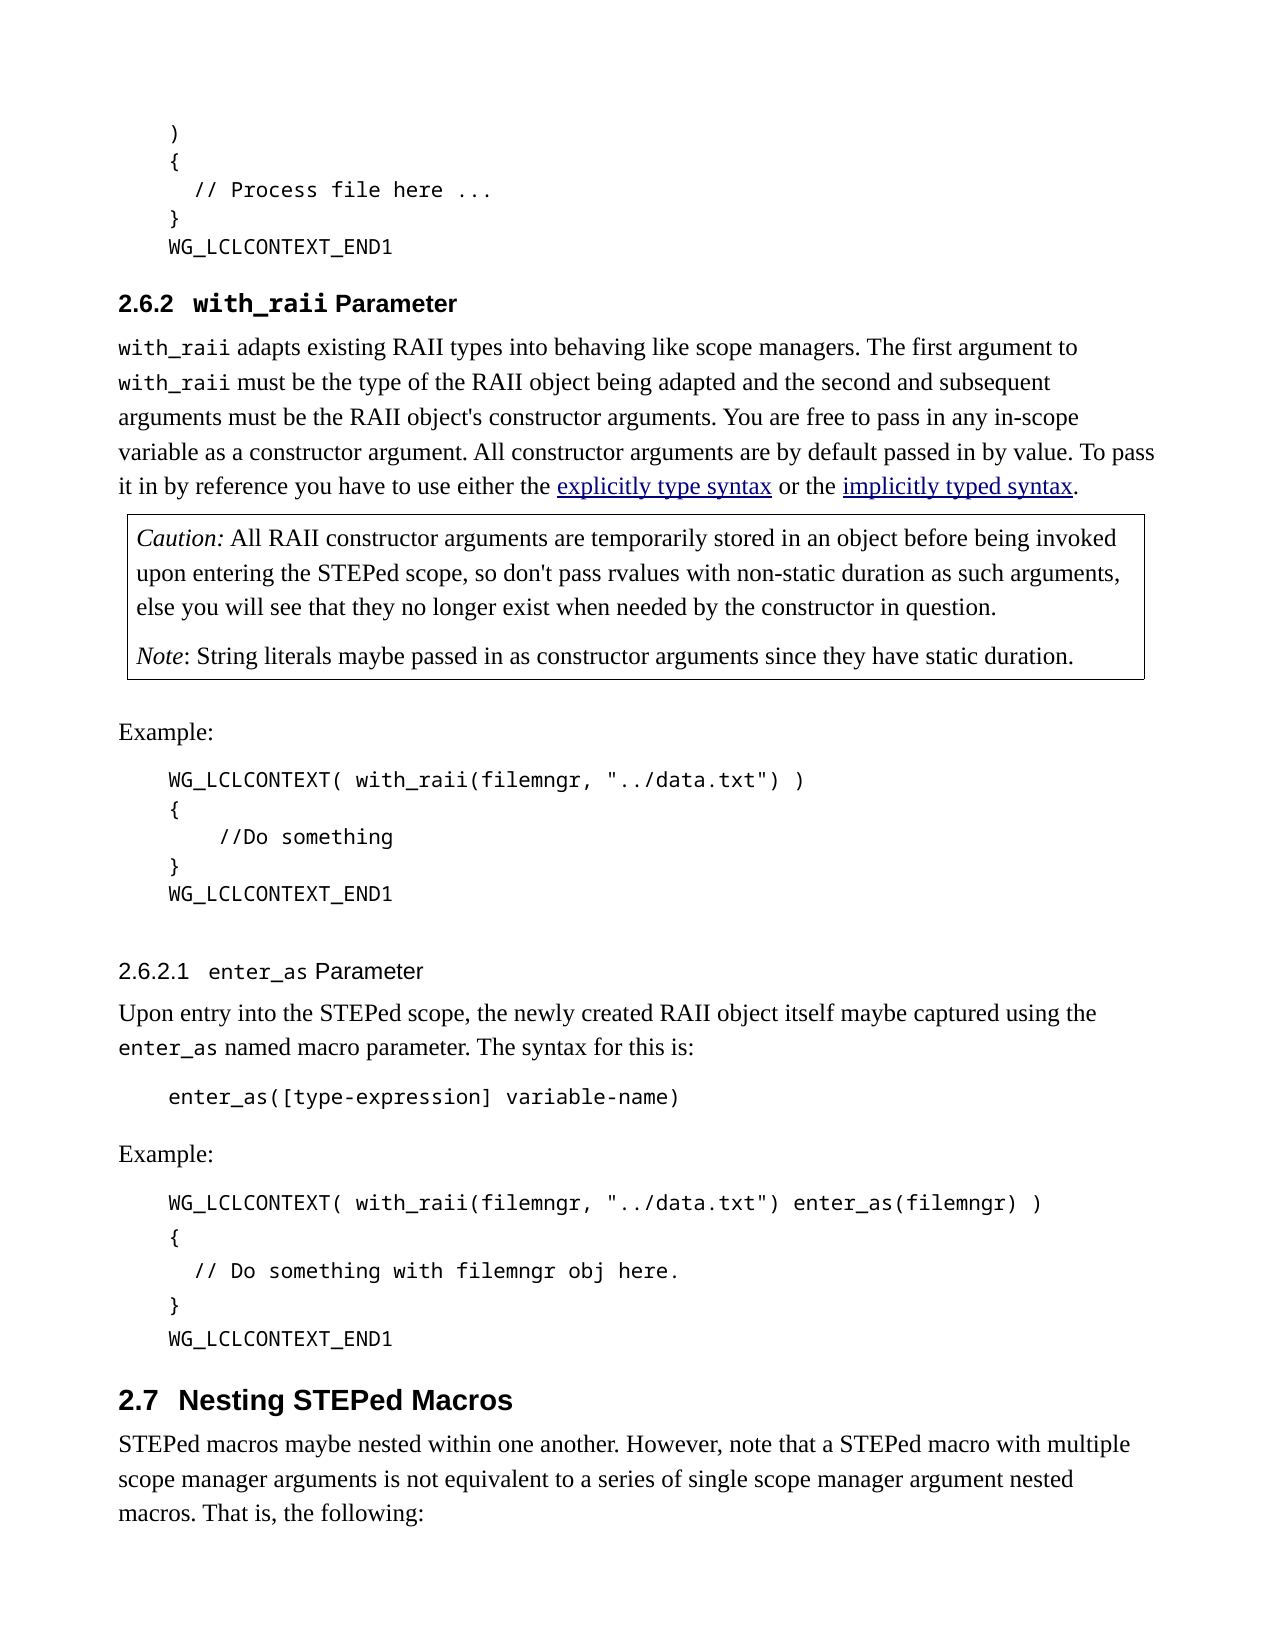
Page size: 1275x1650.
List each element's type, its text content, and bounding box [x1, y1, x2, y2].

text STEPed macros maybe nested within one another. However, note that a STEPed macro with multiple scope manager arguments is not equivalent to a series of single scope manager argument nested macros. That is, the following: [118, 1429, 1157, 1527]
text enter_as([type-expression] variable-name) [118, 1082, 1157, 1111]
text Caution: All RAII constructor arguments are temporarily stored in an object before being invoked upon entering the STEPed scope, so don't pass rvalues with non-static duration as such arguments, else you will see that they no longer exist when needed by the constructor in question. [136, 523, 1135, 621]
text //Do something [118, 822, 1157, 851]
text WG_LCLCONTEXT_END1 [118, 879, 1157, 908]
text Note: String literals maybe passed in as constructor arguments since they have static duration. [136, 641, 1135, 670]
text WG_LCLCONTEXT( with_raii(filemngr, "../data.txt") ) [118, 766, 1157, 794]
text Example: [118, 1139, 1157, 1168]
text } [118, 851, 1157, 879]
text ) { // Process file here ... } WG_LCLCONTEXT_END1 [118, 118, 1157, 260]
text Upon entry into the STEPed scope, the newly created RAII object itself maybe captured using the enter_as named macro parameter. The syntax for this is: [118, 998, 1157, 1062]
text with_raii adapts existing RAII types into behaving like scope managers. The first argument to with_raii must be the type of the RAII object being adapted and the second and subsequent arguments must be the RAII object's constructor arguments. You are free to pass in any in-scope variable as a constructor argument. All constructor arguments are by default passed in by value. To pass it in by reference you have to use either the explicitly type syntax or the implicitly typed syntax. [118, 332, 1157, 500]
text { [118, 794, 1157, 822]
subtitle Nesting STEPed Macros [118, 1383, 1157, 1417]
text WG_LCLCONTEXT( with_raii(filemngr, "../data.txt") enter_as(filemngr) ) { // Do something with filemngr obj here. } WG_LCLCONTEXT_END1 [118, 1188, 1157, 1353]
text Example: [118, 717, 1157, 745]
subtitle with_raii Parameter [118, 285, 1157, 319]
subtitle enter_as Parameter [118, 957, 1157, 985]
